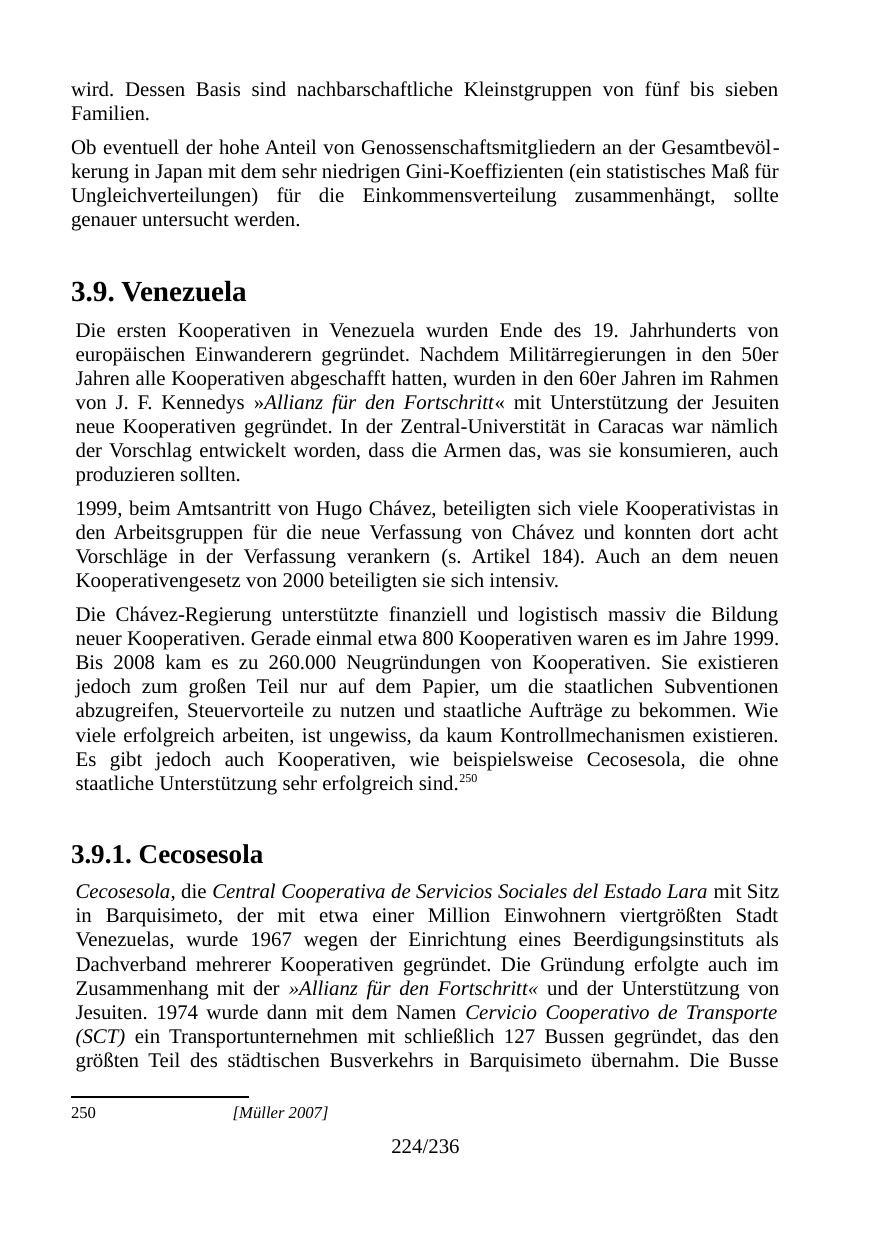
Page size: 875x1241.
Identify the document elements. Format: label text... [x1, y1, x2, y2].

text Ob eventuell der hohe Anteil von Genossenschaftsmitgliedern an der Gesamtbevöl­kerung in Japan mit dem sehr niedrigen Gini-Koeffizienten (ein statistisches Maß für Ungleichverteilungen) für die Einkommensverteilung zusammenhängt, sollte genauer untersucht werden. [71, 135, 779, 231]
text Die Chávez-Regierung unterstützte finanziell und logistisch massiv die Bildung neuer Kooperativen. Gerade einmal etwa 800 Kooperativen waren es im Jahre 1999. Bis 2008 kam es zu 260.000 Neugründungen von Kooperativen. Sie existieren jedoch zum großen Teil nur auf dem Papier, um die staatlichen Subventionen abzugreifen, Steuervorteile zu nutzen und staatliche Aufträge zu bekommen. Wie viele erfolgreich arbeiten, ist ungewiss, da kaum Kontrollmechanismen existieren. Es gibt jedoch auch Kooperativen, wie beispielsweise Cecosesola, die ohne staatliche Unterstützung sehr erfolgreich sind. [75, 602, 779, 795]
text 1999, beim Amtsantritt von Hugo Chávez, beteiligten sich viele Kooperativistas in den Arbeitsgruppen für die neue Verfassung von Chávez und konnten dort acht Vorschläge in der Verfassung verankern (s. Artikel 184). Auch an dem neuen Kooperativengesetz von 2000 beteiligten sie sich intensiv. [75, 496, 779, 592]
text [Müller 2007] [71, 1103, 779, 1122]
text wird. Dessen Basis sind nachbarschaftliche Kleinstgruppen von fünf bis sieben Familien. [71, 77, 779, 125]
text 3.9.1. Cecosesola [71, 838, 779, 869]
text Die ersten Kooperativen in Venezuela wurden Ende des 19. Jahrhunderts von europäischen Einwanderern gegründet. Nachdem Militärregierungen in den 50er Jahren alle Kooperativen abgeschafft hatten, wurden in den 60er Jahren im Rahmen von J. F. Kennedys »Allianz für den Fortschritt« mit Unterstützung der Jesuiten neue Kooperativen gegründet. In der Zentral-Universtität in Caracas war nämlich der Vorschlag entwickelt worden, dass die Armen das, was sie konsumieren, auch produzieren sollten. [75, 318, 779, 486]
text Cecosesola, die Central Cooperativa de Servicios Sociales del Estado Lara mit Sitz in Barquisimeto, der mit etwa einer Million Einwohnern viertgrößten Stadt Venezuelas, wurde 1967 wegen der Einrichtung eines Beerdigungsinstituts als Dachverband mehrerer Kooperativen gegründet. Die Gründung erfolgte auch im Zusammenhang mit der »Allianz für den Fortschritt« und der Unterstützung von Jesuiten. 1974 wurde dann mit dem Namen Cervicio Cooperativo de Transporte (SCT) ein Transportunternehmen mit schließlich 127 Bussen gegründet, das den größten Teil des städtischen Busverkehrs in Barquisimeto übernahm. Die Busse [75, 879, 779, 1072]
text 3.9. Venezuela [71, 274, 779, 308]
